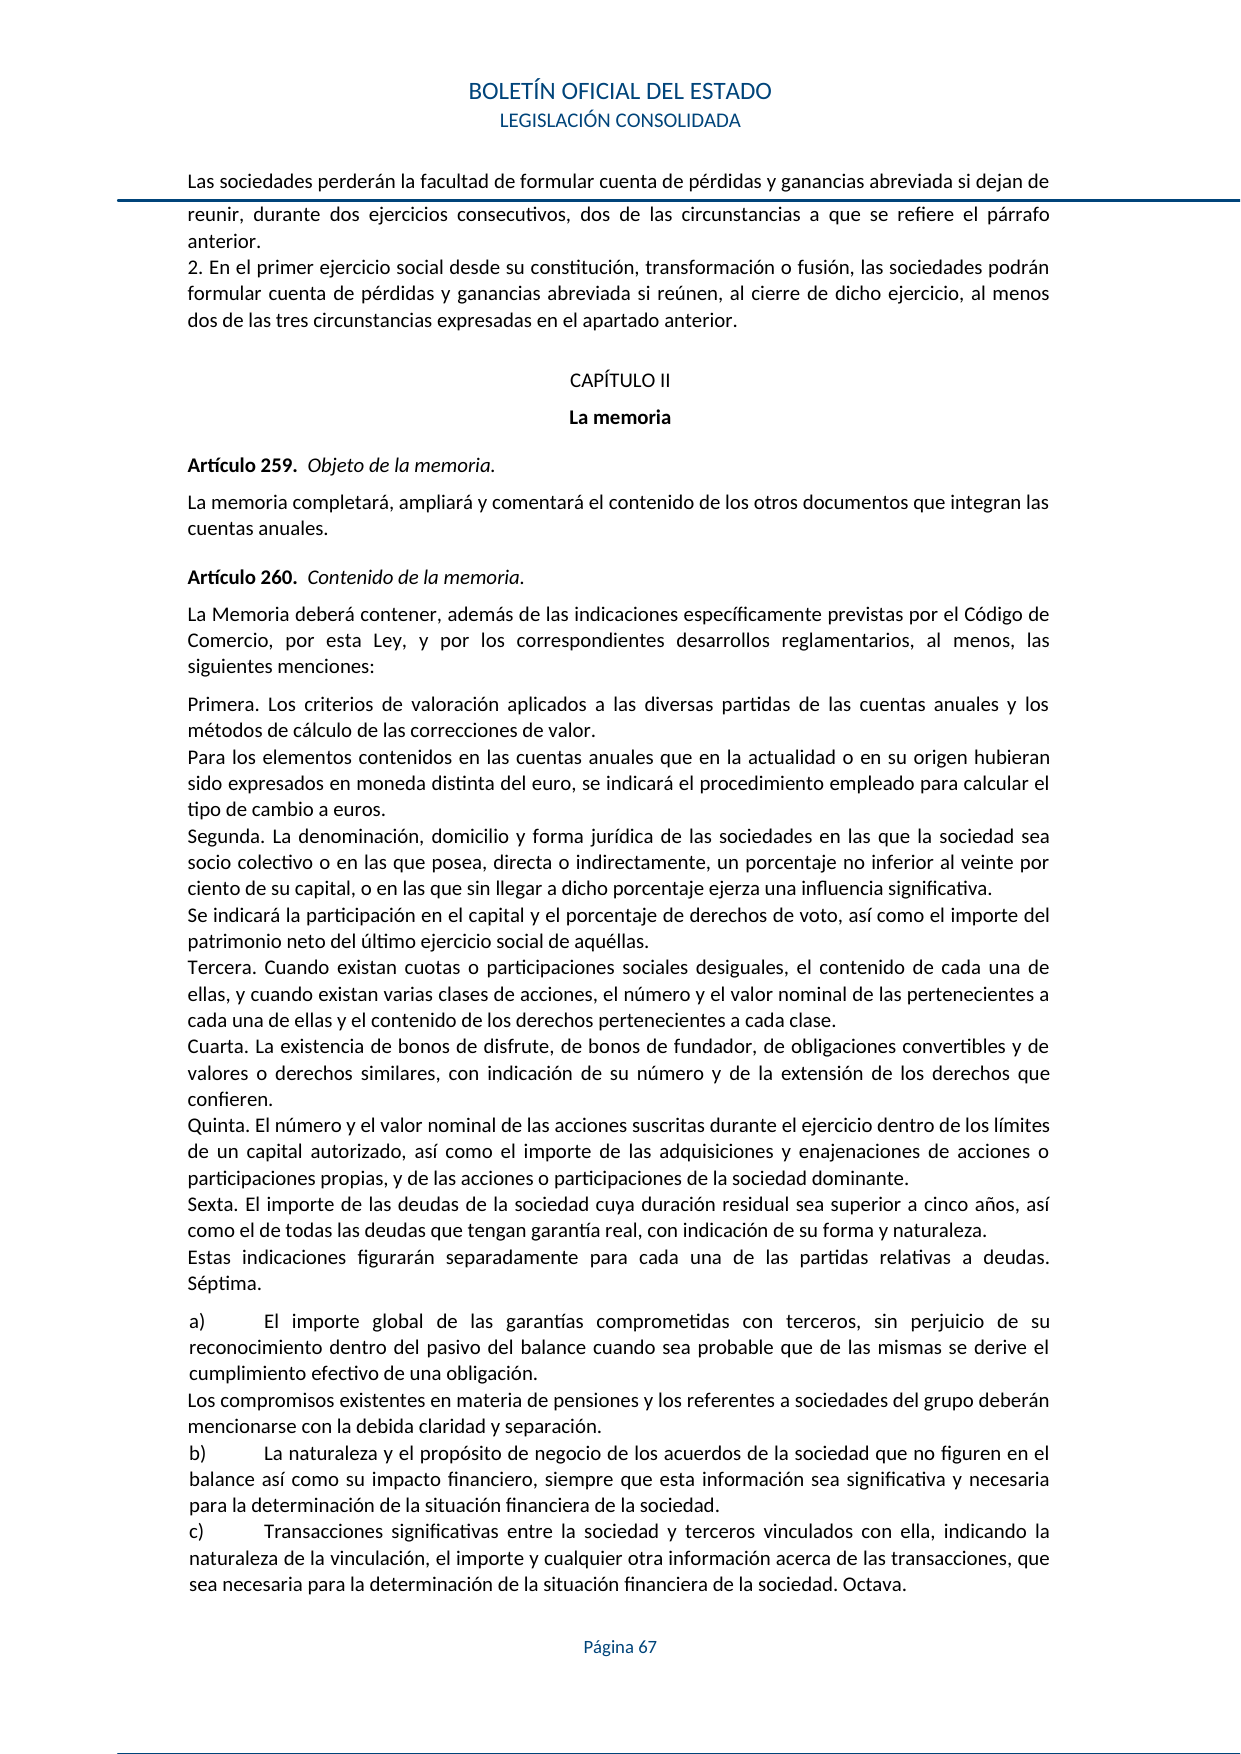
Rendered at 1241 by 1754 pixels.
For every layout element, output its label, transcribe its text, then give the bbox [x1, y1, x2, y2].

text Segunda. La denominación, domicilio y forma jurídica de las sociedades en las que la sociedad sea socio colectivo o en las que posea, directa o indirectamente, un porcentaje no inferior al veinte por ciento de su capital, o en las que sin llegar a dicho porcentaje ejerza una influencia significativa. [187, 823, 1051, 901]
text Artículo 260. Contenido de la memoria. [187, 564, 1051, 590]
text Las sociedades perderán la facultad de formular cuenta de pérdidas y ganancias abreviada si dejan de [187, 168, 1051, 199]
text 2. En el primer ejercicio social desde su constitución, transformación o fusión, las sociedades podrán formular cuenta de pérdidas y ganancias abreviada si reúnen, al cierre de dicho ejercicio, al menos dos de las tres circunstancias expresadas en el apartado anterior. [187, 254, 1051, 332]
list La naturaleza y el propósito de negocio de los acuerdos de la sociedad que no figuren en el balance así como su impacto financiero, siempre que esta información sea significativa y necesaria para la determinación de la situación financiera de la sociedad. [189, 1440, 1051, 1517]
text reunir, durante dos ejercicios consecutivos, dos de las circunstancias a que se refiere el párrafo anterior. [187, 202, 1051, 253]
list Transacciones significativas entre la sociedad y terceros vinculados con ella, indicando la naturaleza de la vinculación, el importe y cualquier otra información acerca de las transacciones, que sea necesaria para la determinación de la situación financiera de la sociedad. Octava. [189, 1519, 1051, 1596]
text Tercera. Cuando existan cuotas o participaciones sociales desiguales, el contenido de cada una de ellas, y cuando existan varias clases de acciones, el número y el valor nominal de las pertenecientes a cada una de ellas y el contenido de los derechos pertenecientes a cada clase. [187, 954, 1051, 1032]
text La memoria completará, ampliará y comentará el contenido de los otros documentos que integran las cuentas anuales. [187, 489, 1051, 541]
text La Memoria deberá contener, además de las indicaciones específicamente previstas por el Código de Comercio, por esta Ley, y por los correspondientes desarrollos reglamentarios, al menos, las siguientes menciones: [187, 601, 1051, 679]
text Quinta. El número y el valor nominal de las acciones suscritas durante el ejercicio dentro de los límites de un capital autorizado, así como el importe de las adquisiciones y enajenaciones de acciones o participaciones propias, y de las acciones o participaciones de la sociedad dominante. [187, 1112, 1051, 1190]
text Primera. Los criterios de valoración aplicados a las diversas partidas de las cuentas anuales y los métodos de cálculo de las correcciones de valor. [187, 691, 1051, 743]
text Para los elementos contenidos en las cuentas anuales que en la actualidad o en su origen hubieran sido expresados en moneda distinta del euro, se indicará el procedimiento empleado para calcular el tipo de cambio a euros. [187, 744, 1051, 822]
text Cuarta. La existencia de bonos de disfrute, de bonos de fundador, de obligaciones convertibles y de valores o derechos similares, con indicación de su número y de la extensión de los derechos que confieren. [187, 1033, 1051, 1111]
text Estas indicaciones figurarán separadamente para cada una de las partidas relativas a deudas. Séptima. [187, 1244, 1051, 1296]
list El importe global de las garantías comprometidas con terceros, sin perjuicio de su reconocimiento dentro del pasivo del balance cuando sea probable que de las mismas se derive el cumplimiento efectivo de una obligación. [189, 1308, 1051, 1386]
text Sexta. El importe de las deudas de la sociedad cuya duración residual sea superior a cinco años, así como el de todas las deudas que tengan garantía real, con indicación de su forma y naturaleza. [187, 1191, 1051, 1243]
text CAPÍTULO II [212, 367, 1029, 393]
text Los compromisos existentes en materia de pensiones y los referentes a sociedades del grupo deberán mencionarse con la debida claridad y separación. [187, 1387, 1051, 1438]
text Artículo 259. Objeto de la memoria. [187, 453, 1051, 478]
text La memoria [210, 404, 1030, 429]
text Se indicará la participación en el capital y el porcentaje de derechos de voto, así como el importe del patrimonio neto del último ejercicio social de aquéllas. [187, 902, 1051, 953]
